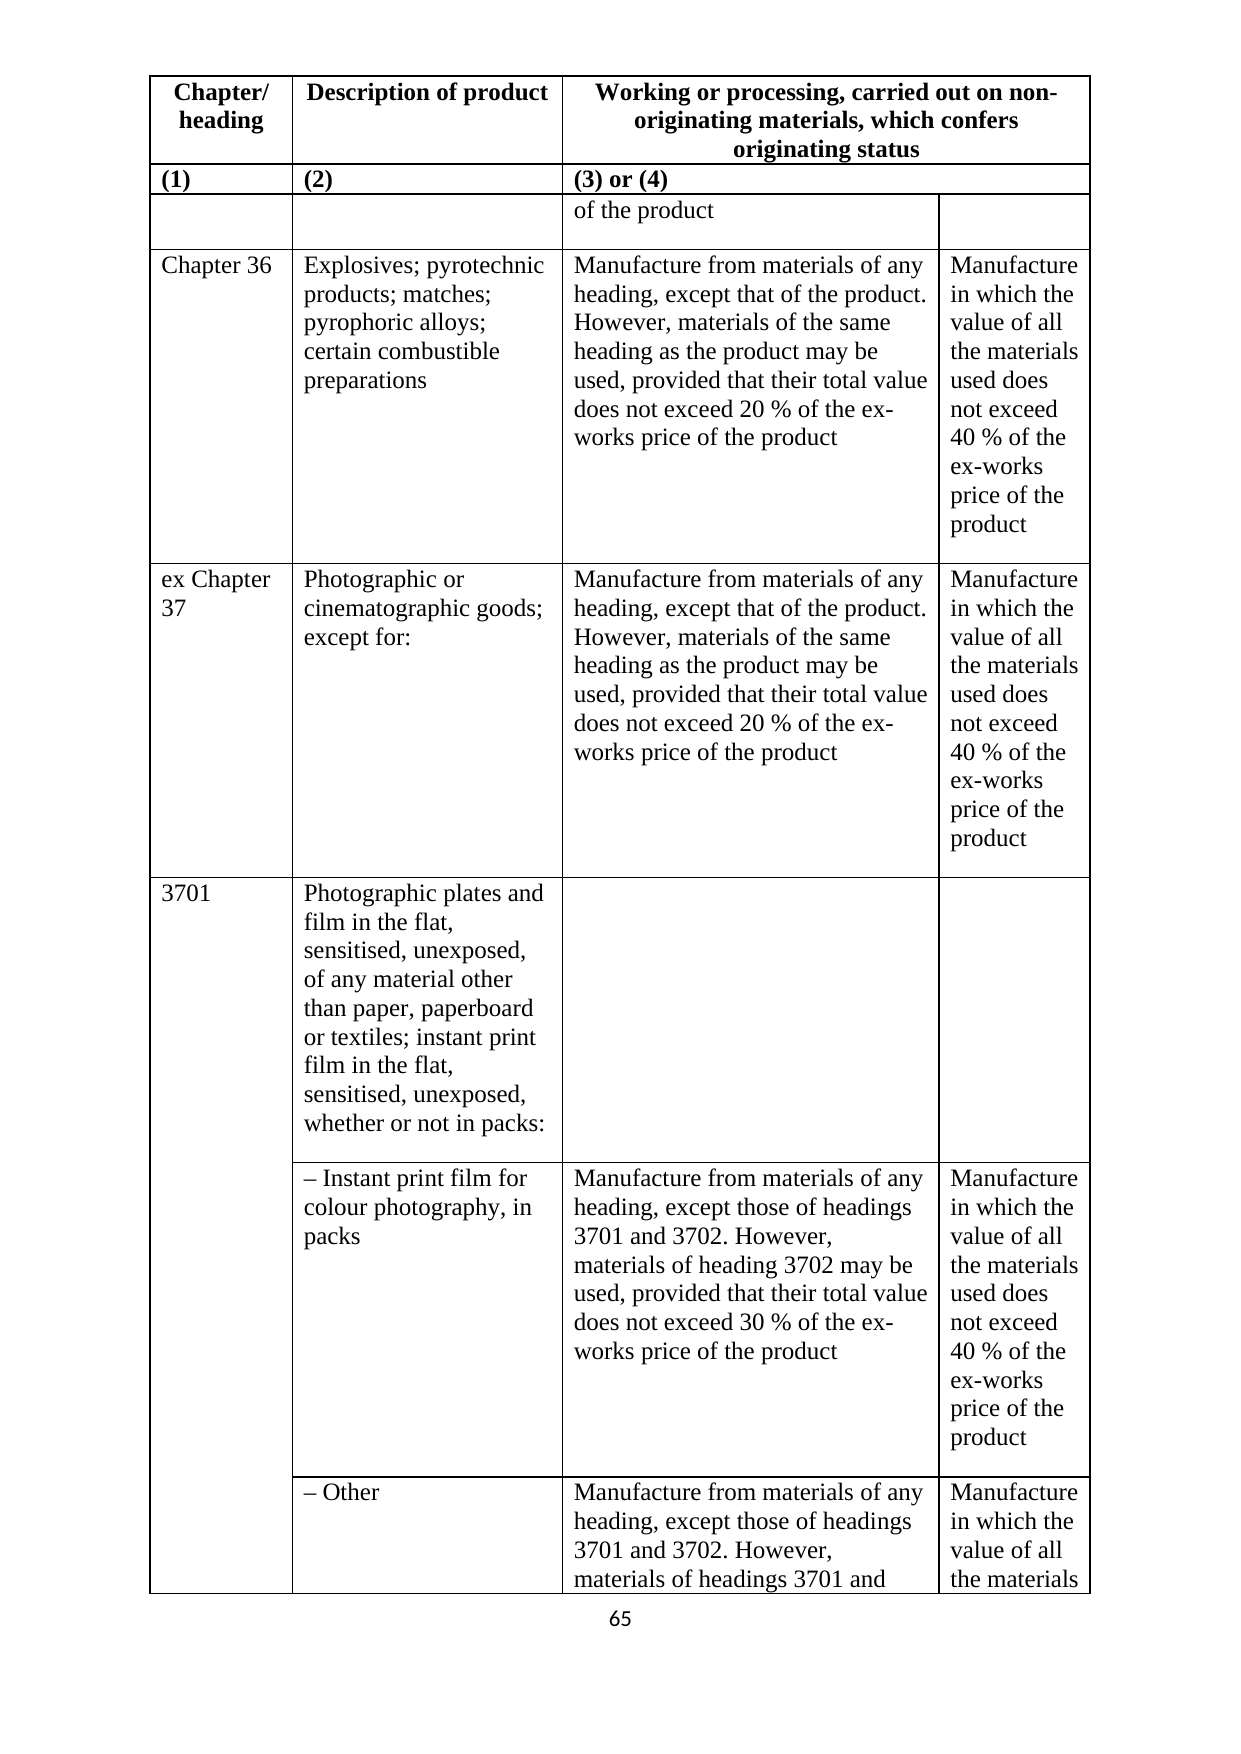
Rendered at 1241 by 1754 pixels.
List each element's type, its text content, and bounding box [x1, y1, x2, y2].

table_header Chapter/ heading [151, 77, 292, 163]
table_cell – Instant print film for colour photography, in packs [293, 1163, 562, 1476]
table_cell [151, 1162, 292, 1476]
table_cell Manufacture in which the value of all the materials used does not exceed 40 % of the ex-works price of the product [940, 1163, 1089, 1476]
table_cell – Other [293, 1478, 562, 1592]
table_cell [940, 195, 1089, 248]
table_cell Manufacture from materials of any heading, except that of the product. However, materials of the same heading as the product may be used, provided that their total value does not exceed 20 % of the ex-works price of the product [563, 564, 938, 877]
table_cell Photographic or cinematographic goods; except for: [293, 564, 562, 877]
table_cell (2) [293, 165, 562, 193]
table_cell Chapter 36 [151, 250, 292, 562]
table_cell Manufacture in which the value of all the materials [940, 1478, 1089, 1592]
table_cell Photographic plates and film in the flat, sensitised, unexposed, of any material other than paper, paperboard or textiles; instant print film in the flat, sensitised, unexposed, whether or not in packs: [293, 878, 562, 1162]
table_cell [293, 195, 562, 248]
table_cell Manufacture in which the value of all the materials used does not exceed 40 % of the ex-works price of the product [940, 564, 1089, 877]
table_cell Manufacture in which the value of all the materials used does not exceed 40 % of the ex-works price of the product [940, 250, 1089, 562]
table_header Working or processing, carried out on non-originating materials, which confers originating status [563, 77, 1089, 163]
table_cell [940, 878, 1089, 1162]
table_header Description of product [293, 77, 562, 163]
table_cell Manufacture from materials of any heading, except that of the product. However, materials of the same heading as the product may be used, provided that their total value does not exceed 20 % of the ex-works price of the product [563, 250, 938, 562]
table_cell [151, 195, 292, 248]
table_cell [151, 1476, 292, 1592]
table_cell [563, 878, 938, 1162]
table_cell (1) [151, 165, 292, 193]
table_cell 3701 [151, 878, 292, 1162]
table_cell Explosives; pyrotechnic products; matches; pyrophoric alloys; certain combustible preparations [293, 250, 562, 562]
table_cell Manufacture from materials of any heading, except those of headings 3701 and 3702. However, materials of headings 3701 and [563, 1478, 938, 1592]
table_cell Manufacture from materials of any heading, except those of headings 3701 and 3702. However, materials of heading 3702 may be used, provided that their total value does not exceed 30 % of the ex-works price of the product [563, 1163, 938, 1476]
table_cell (3) or (4) [563, 165, 1089, 193]
table_cell ex Chapter 37 [151, 564, 292, 877]
table_cell of the product [563, 195, 938, 248]
